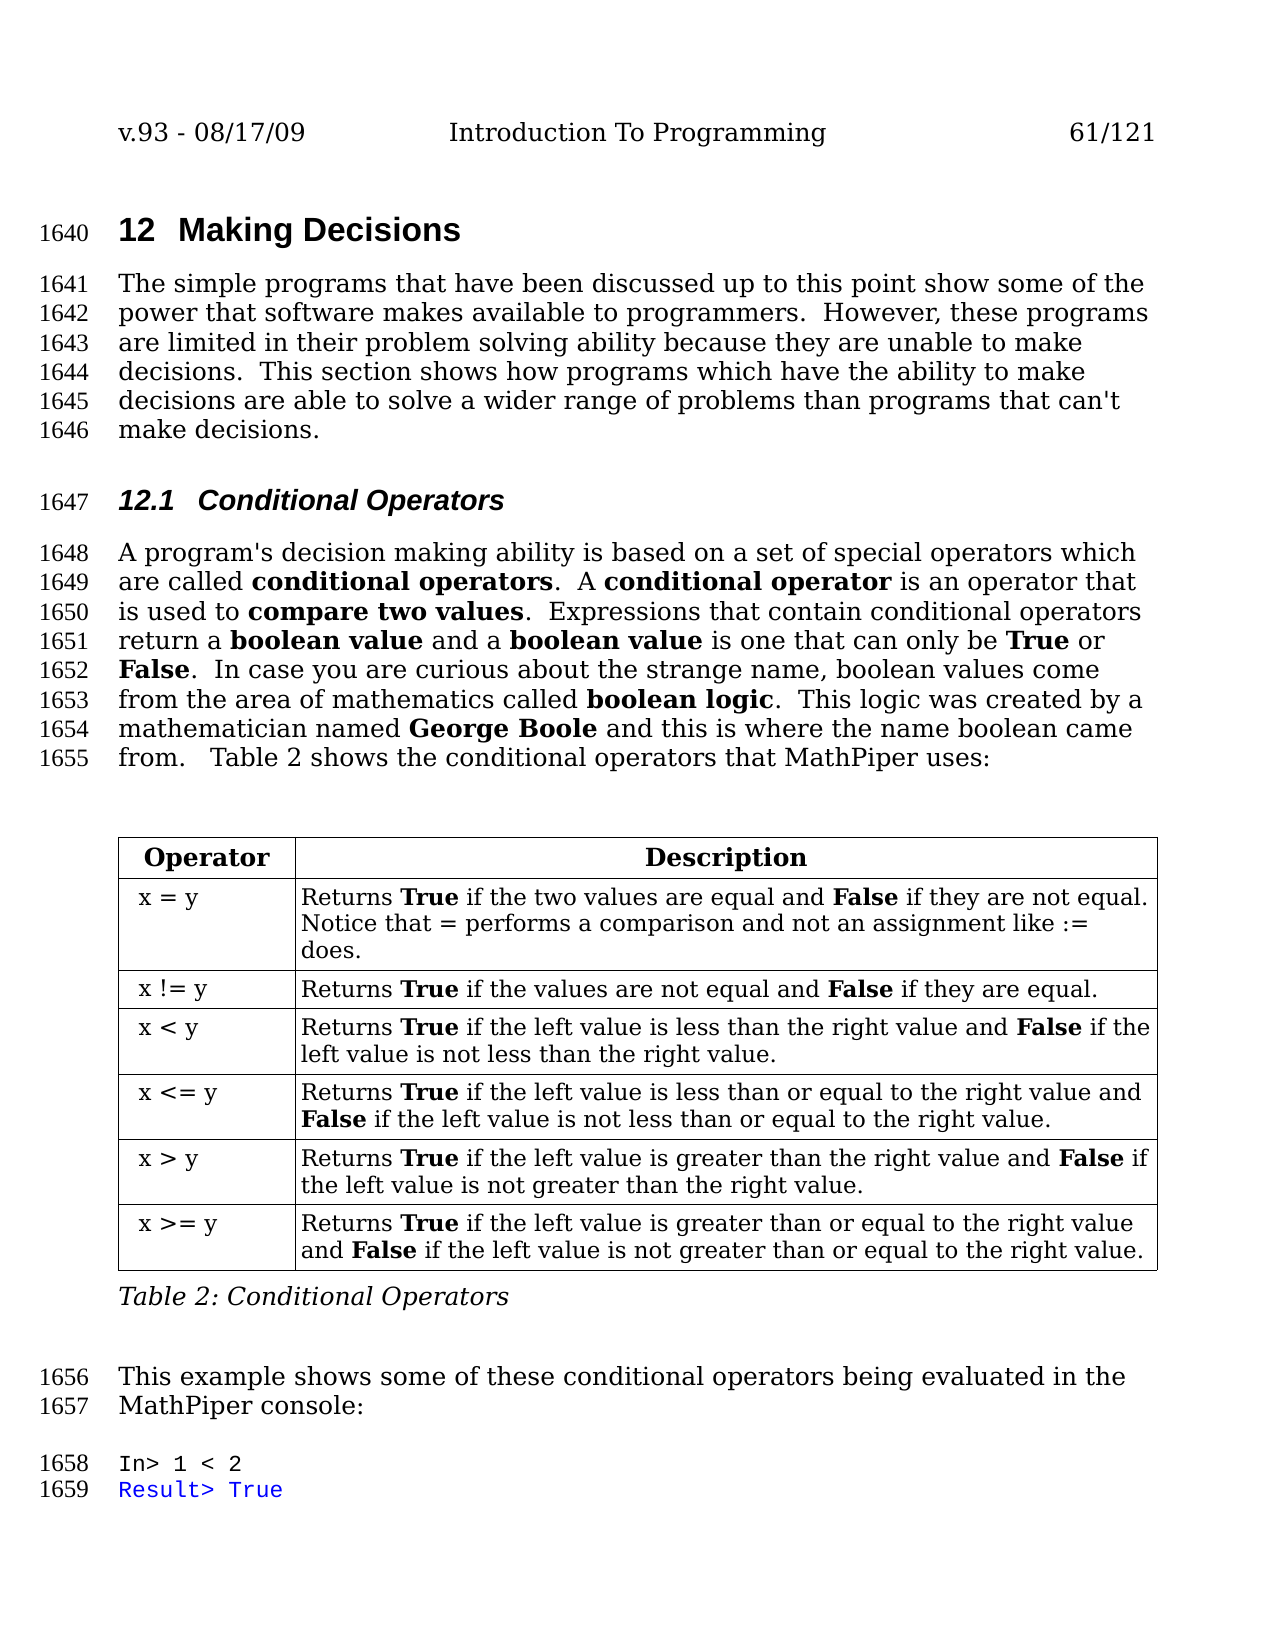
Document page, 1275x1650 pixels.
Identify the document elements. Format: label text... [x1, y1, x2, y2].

table_cell Returns True if the left value is greater than the right value and False if the left value is not greater than the right value. [296, 1140, 1157, 1204]
subtitle Conditional Operators [118, 483, 1157, 517]
table_cell x = y [119, 879, 295, 970]
table_cell Returns True if the values are not equal and False if they are equal. [296, 971, 1157, 1008]
table_cell Returns True if the two values are equal and False if they are not equal. Notice that = performs a comparison and not an assignment like := does. [296, 879, 1157, 970]
text In> 1 < 2 [118, 1452, 1157, 1478]
table_cell Returns True if the left value is less than the right value and False if the left value is not less than the right value. [296, 1009, 1157, 1073]
table_cell x <= y [119, 1075, 295, 1139]
table_cell x >= y [119, 1205, 295, 1270]
table_header Description [296, 838, 1157, 878]
subtitle Making Decisions [118, 210, 1157, 248]
table_cell x > y [119, 1140, 295, 1204]
table_cell Returns True if the left value is greater than or equal to the right value and False if the left value is not greater than or equal to the right value. [296, 1205, 1157, 1270]
text The simple programs that have been discussed up to this point show some of the power that software makes available to programmers. However, these programs are limited in their problem solving ability because they are unable to make decisions. This section shows how programs which have the ability to make decisions are able to solve a wider range of problems than programs that can't make decisions. [118, 269, 1157, 444]
table_cell x != y [119, 971, 295, 1008]
text Result> True [118, 1478, 1157, 1504]
text This example shows some of these conditional operators being evaluated in the MathPiper console: [118, 1362, 1157, 1420]
table_header Operator [119, 838, 295, 878]
table_cell Returns True if the left value is less than or equal to the right value and False if the left value is not less than or equal to the right value. [296, 1075, 1157, 1139]
table_cell x < y [119, 1009, 295, 1073]
text Table 2: Conditional Operators [118, 1282, 1157, 1311]
text A program's decision making ability is based on a set of special operators which are called conditional operators. A conditional operator is an operator that is used to compare two values. Expressions that contain conditional operators return a boolean value and a boolean value is one that can only be True or False. In case you are curious about the strange name, boolean values come from the area of mathematics called boolean logic. This logic was created by a mathematician named George Boole and this is where the name boolean came from. Table 2 shows the conditional operators that MathPiper uses: [118, 538, 1157, 772]
